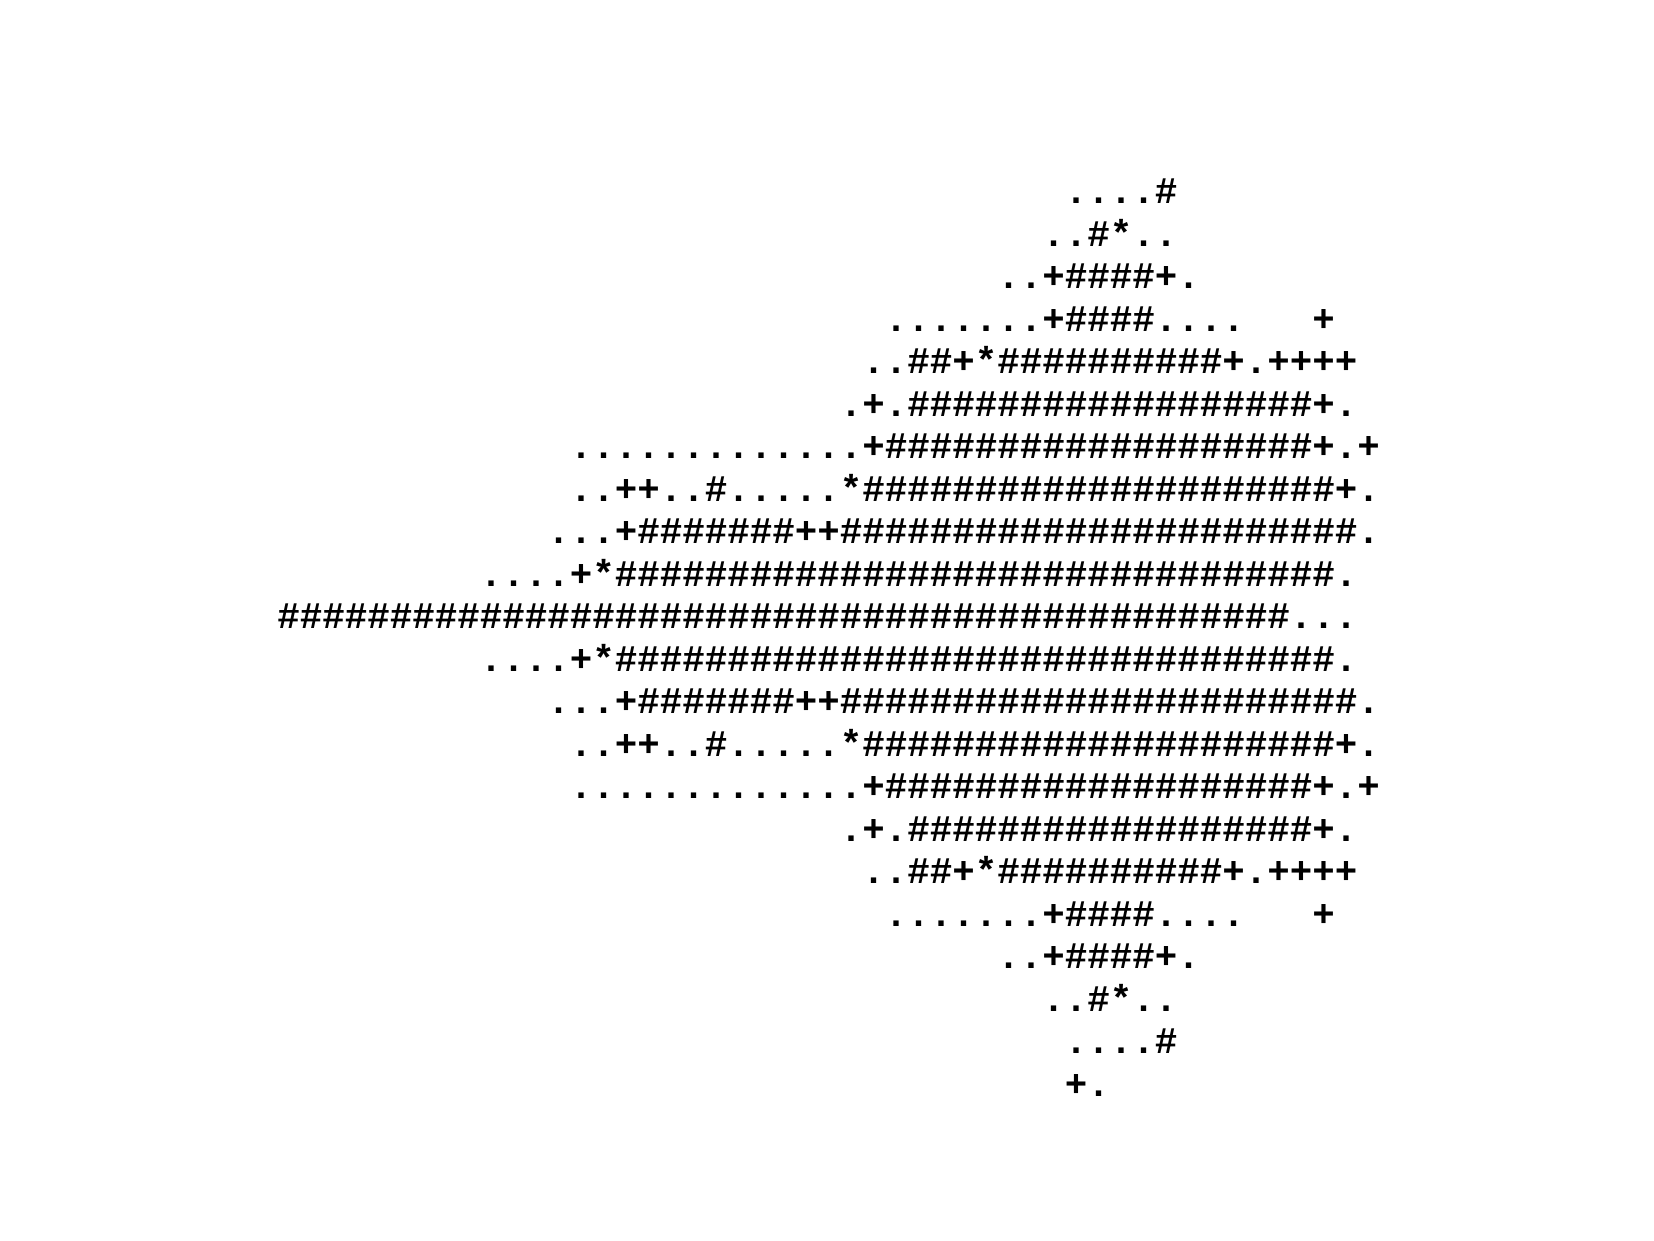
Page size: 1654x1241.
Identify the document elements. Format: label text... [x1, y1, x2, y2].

text_box ....# ..#*.. ..+####+. .......+####.... + ..##+*##########+.++++ .+.##################+. .............+###################+.+ ..++..#.....*#####################+. ...+#######++#######################. ....+*################################. #############################################... ....+*################################. ...+#######++#######################. ..++..#.....*#####################+. .............+###################+.+ .+.##################+. ..##+*##########+.++++ .......+####.... + ..+####+. ..#*.. ....# +. [240, 165, 1395, 1116]
